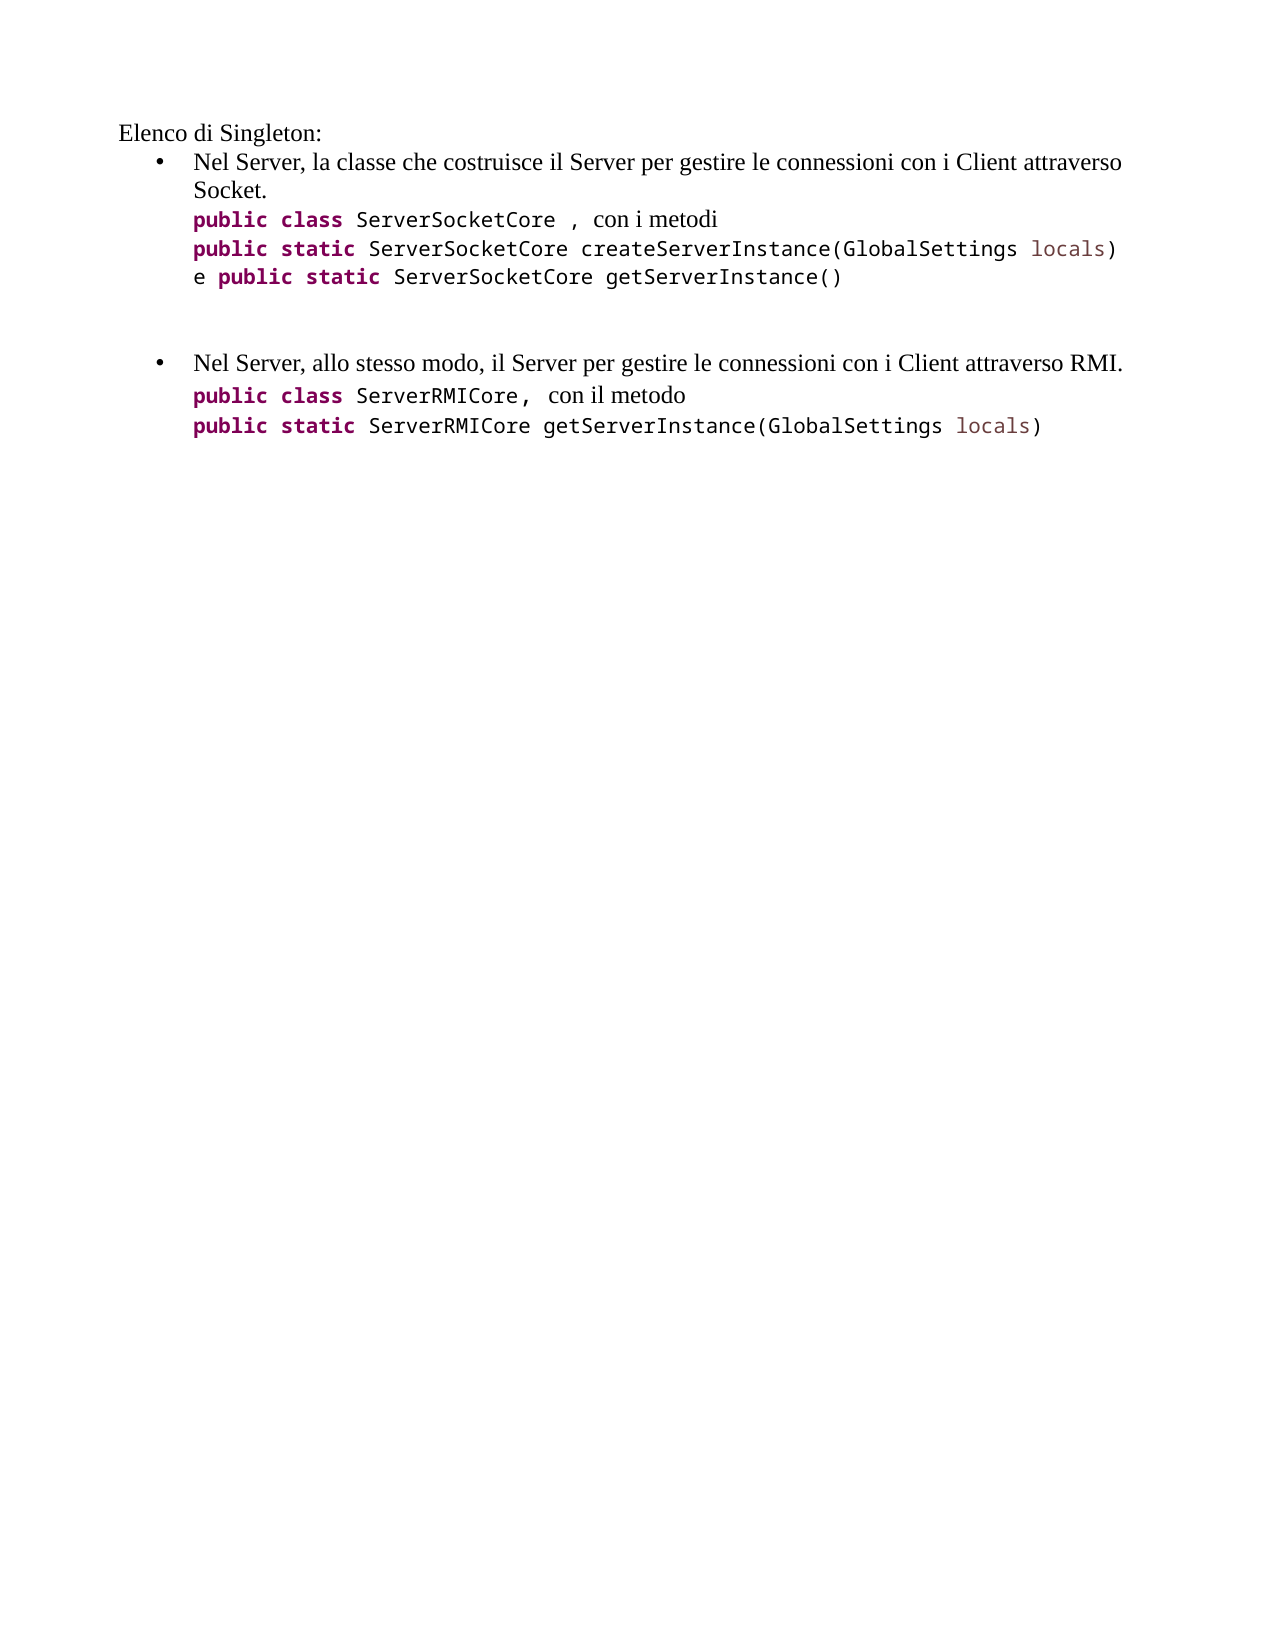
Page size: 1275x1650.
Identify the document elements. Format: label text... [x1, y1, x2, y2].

text e public static ServerSocketCore getServerInstance() [118, 262, 1157, 291]
text public class ServerSocketCore , con i metodi [118, 204, 1157, 234]
text Elenco di Singleton: [118, 118, 1157, 147]
list Nel Server, la classe che costruisce il Server per gestire le connessioni con i Client attraverso Socket. [156, 147, 1157, 204]
list public class ServerRMICore, con il metodo [156, 377, 1157, 411]
list Nel Server, allo stesso modo, il Server per gestire le connessioni con i Client attraverso RMI. [156, 348, 1157, 377]
text public static ServerSocketCore createServerInstance(GlobalSettings locals) [118, 234, 1157, 262]
list public static ServerRMICore getServerInstance(GlobalSettings locals) [156, 411, 1157, 439]
